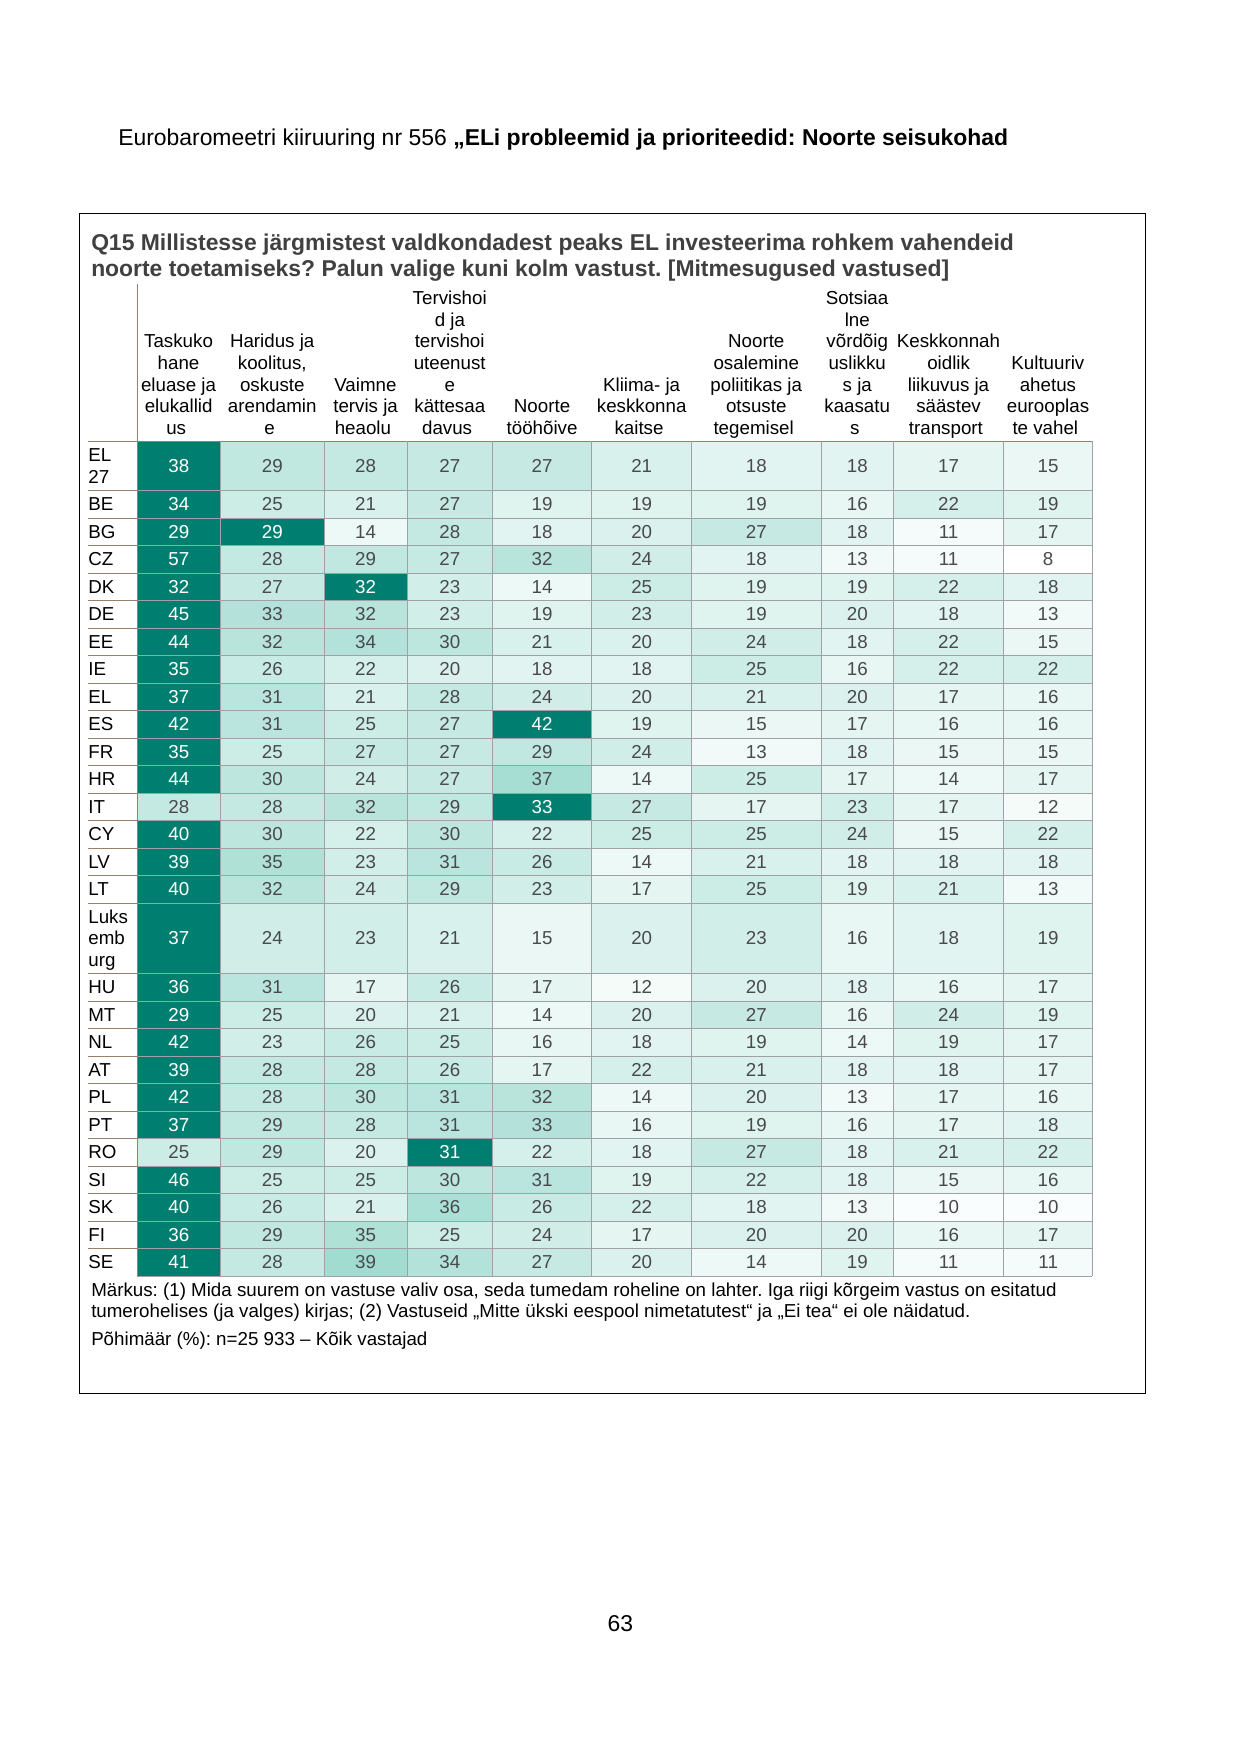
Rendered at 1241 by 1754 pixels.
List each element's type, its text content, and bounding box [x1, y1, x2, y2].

table_cell 29 [325, 546, 407, 573]
table_cell 18 [493, 519, 591, 545]
table_cell 39 [138, 849, 220, 875]
table_cell 16 [822, 904, 893, 973]
table_cell 13 [822, 546, 893, 573]
table_cell 11 [894, 1249, 1003, 1276]
table_cell 28 [221, 546, 324, 573]
table_cell 18 [692, 442, 821, 490]
table_cell 30 [408, 1167, 492, 1193]
table_cell NL [88, 1029, 137, 1056]
table_cell 42 [138, 711, 220, 738]
table_cell 32 [221, 876, 324, 903]
table_cell Põhimäär (%): n=25 933 – Kõik vastajad [88, 1325, 1092, 1352]
table_cell 18 [692, 546, 821, 573]
table_cell 20 [692, 1084, 821, 1111]
table_cell 31 [221, 684, 324, 710]
table_cell 28 [221, 1057, 324, 1083]
table_cell 13 [822, 1084, 893, 1111]
table_cell LV [88, 849, 137, 875]
table_cell 25 [325, 1167, 407, 1193]
table_cell 16 [1004, 711, 1092, 738]
table_cell 13 [1004, 876, 1092, 903]
table_cell PT [88, 1112, 137, 1138]
table_cell 19 [822, 574, 893, 600]
table_cell Kliima- ja keskkonnakaitse [591, 284, 691, 441]
table_cell 27 [592, 794, 691, 820]
table_cell 23 [822, 794, 893, 820]
table_cell 19 [692, 574, 821, 600]
table_cell 23 [408, 601, 492, 628]
table_cell 28 [221, 1249, 324, 1276]
table_cell 29 [493, 739, 591, 765]
table_cell 20 [822, 684, 893, 710]
table_cell 34 [325, 629, 407, 655]
table_cell 28 [325, 1112, 407, 1138]
table_cell 19 [592, 491, 691, 518]
table_cell 22 [894, 574, 1003, 600]
table_cell 28 [325, 442, 407, 490]
table_cell 17 [1004, 1057, 1092, 1083]
table_cell 19 [692, 1112, 821, 1138]
table_cell 25 [692, 821, 821, 848]
table_cell 17 [493, 974, 591, 1001]
table_cell BG [88, 519, 137, 545]
table_cell IE [88, 656, 137, 683]
table_cell 40 [138, 1194, 220, 1221]
table_cell EL [88, 684, 137, 710]
table_cell 19 [493, 491, 591, 518]
table_cell 14 [692, 1249, 821, 1276]
table_cell Kultuurivahetus eurooplaste vahel [1004, 284, 1092, 441]
table_cell FR [88, 739, 137, 765]
table_cell 31 [221, 711, 324, 738]
table_cell 22 [493, 821, 591, 848]
table_cell BE [88, 491, 137, 518]
table_cell 19 [592, 1167, 691, 1193]
table_cell 20 [692, 1222, 821, 1248]
table_cell EE [88, 629, 137, 655]
table_cell 21 [493, 629, 591, 655]
table_cell 21 [325, 684, 407, 710]
table_cell 22 [894, 656, 1003, 683]
table_cell 23 [221, 1029, 324, 1056]
table_cell 24 [592, 546, 691, 573]
table_cell 37 [493, 766, 591, 793]
table_cell DE [88, 601, 137, 628]
table_cell MT [88, 1002, 137, 1028]
table_cell 37 [138, 904, 220, 973]
table_cell 24 [325, 876, 407, 903]
table_cell ES [88, 711, 137, 738]
table_cell 19 [1004, 1002, 1092, 1028]
table_cell 24 [221, 904, 324, 973]
table_cell 20 [325, 1002, 407, 1028]
table_cell 35 [138, 739, 220, 765]
table_cell 11 [894, 546, 1003, 573]
table_cell 28 [408, 684, 492, 710]
table_cell 18 [592, 656, 691, 683]
table_cell 16 [894, 974, 1003, 1001]
table_cell Noorte tööhõive [493, 284, 591, 441]
table_cell HU [88, 974, 137, 1001]
table_cell 30 [408, 821, 492, 848]
table_cell 19 [1004, 904, 1092, 973]
table_cell 15 [1004, 739, 1092, 765]
table_cell 18 [822, 519, 893, 545]
table_cell 17 [894, 1112, 1003, 1138]
table_cell 15 [894, 1167, 1003, 1193]
table_cell 16 [894, 711, 1003, 738]
table_cell 19 [1004, 491, 1092, 518]
table_cell Vaimne tervis ja heaolu [324, 284, 407, 441]
table_cell 25 [408, 1222, 492, 1248]
table_cell 26 [221, 656, 324, 683]
table_cell 41 [138, 1249, 220, 1276]
table_cell 21 [408, 904, 492, 973]
table_cell 46 [138, 1167, 220, 1193]
table_cell 23 [592, 601, 691, 628]
table_cell 24 [592, 739, 691, 765]
table_cell 24 [493, 1222, 591, 1248]
table_cell IT [88, 794, 137, 820]
table_cell 29 [408, 876, 492, 903]
table_cell AT [88, 1057, 137, 1083]
table_cell 27 [692, 519, 821, 545]
table_cell 14 [493, 1002, 591, 1028]
table_cell 19 [692, 491, 821, 518]
table_cell 21 [894, 1139, 1003, 1166]
table_cell 26 [493, 1194, 591, 1221]
table_cell 27 [692, 1139, 821, 1166]
table_cell 31 [493, 1167, 591, 1193]
table_cell 26 [408, 1057, 492, 1083]
table_cell 30 [221, 821, 324, 848]
table_cell 25 [692, 656, 821, 683]
table_cell 17 [894, 1084, 1003, 1111]
table_cell 40 [138, 821, 220, 848]
table_cell 16 [822, 1112, 893, 1138]
table_cell Luksemburg [88, 904, 137, 973]
table_cell 22 [592, 1057, 691, 1083]
table_cell 16 [1004, 684, 1092, 710]
table_cell 32 [138, 574, 220, 600]
table_cell 33 [221, 601, 324, 628]
table_cell 14 [822, 1029, 893, 1056]
table_cell SK [88, 1194, 137, 1221]
table_cell PL [88, 1084, 137, 1111]
table_cell 17 [822, 766, 893, 793]
table_cell 15 [894, 739, 1003, 765]
table_cell 32 [325, 794, 407, 820]
table_cell 37 [138, 684, 220, 710]
table_cell 25 [592, 821, 691, 848]
table_cell CZ [88, 546, 137, 573]
table_cell 12 [592, 974, 691, 1001]
table_cell 36 [138, 1222, 220, 1248]
table_cell 22 [325, 821, 407, 848]
table_cell 23 [493, 876, 591, 903]
table_cell 23 [325, 904, 407, 973]
table_cell 29 [221, 519, 324, 545]
table_cell 22 [894, 491, 1003, 518]
table_cell 29 [138, 519, 220, 545]
table_cell 21 [692, 1057, 821, 1083]
table_cell 16 [894, 1222, 1003, 1248]
table_cell 20 [822, 601, 893, 628]
table_cell 18 [592, 1029, 691, 1056]
table_cell 20 [592, 1249, 691, 1276]
table_cell 25 [221, 1002, 324, 1028]
table_cell 17 [1004, 1029, 1092, 1056]
table_cell 25 [408, 1029, 492, 1056]
table_cell 12 [1004, 794, 1092, 820]
table_cell 16 [822, 491, 893, 518]
table_cell 57 [138, 546, 220, 573]
table_cell 28 [138, 794, 220, 820]
table_cell 26 [408, 974, 492, 1001]
table_cell 19 [894, 1029, 1003, 1056]
table_cell 35 [221, 849, 324, 875]
table_cell 31 [221, 974, 324, 1001]
table_header Q15 Millistesse järgmistest valdkondadest peaks EL investeerima rohkem vahendeid noorte toetamiseks? Palun valige kuni kolm vastust. [Mitmesugused vastused] [88, 222, 1092, 284]
table_cell 37 [138, 1112, 220, 1138]
table_cell 25 [221, 739, 324, 765]
table_cell 19 [822, 1249, 893, 1276]
table_cell 26 [493, 849, 591, 875]
table_cell 18 [822, 1057, 893, 1083]
table_cell 21 [692, 684, 821, 710]
table_cell 16 [1004, 1084, 1092, 1111]
table_cell 24 [894, 1002, 1003, 1028]
table_cell 26 [325, 1029, 407, 1056]
table_cell 44 [138, 766, 220, 793]
table_cell 27 [408, 739, 492, 765]
table_cell 17 [493, 1057, 591, 1083]
table_cell 42 [138, 1029, 220, 1056]
table_cell 17 [325, 974, 407, 1001]
table_cell 17 [692, 794, 821, 820]
table_cell 18 [592, 1139, 691, 1166]
table_cell 10 [894, 1194, 1003, 1221]
table_cell 18 [822, 1167, 893, 1193]
table_cell 28 [325, 1057, 407, 1083]
table_cell 30 [408, 629, 492, 655]
table_cell 21 [894, 876, 1003, 903]
table_cell 28 [221, 1084, 324, 1111]
table_cell 21 [408, 1002, 492, 1028]
table_cell 15 [692, 711, 821, 738]
table_cell 32 [325, 574, 407, 600]
table_cell 34 [138, 491, 220, 518]
table_cell 31 [408, 1112, 492, 1138]
table_cell 20 [592, 519, 691, 545]
table_cell FI [88, 1222, 137, 1248]
table_cell 32 [493, 546, 591, 573]
table_cell 18 [1004, 1112, 1092, 1138]
table_cell 31 [408, 849, 492, 875]
table_cell 11 [1004, 1249, 1092, 1276]
table_cell 20 [592, 1002, 691, 1028]
table_cell 20 [408, 656, 492, 683]
table_cell 13 [692, 739, 821, 765]
table_cell 24 [692, 629, 821, 655]
table_cell 36 [138, 974, 220, 1001]
table_cell 25 [692, 876, 821, 903]
table_cell 22 [493, 1139, 591, 1166]
table_cell 14 [325, 519, 407, 545]
table_cell 29 [221, 1222, 324, 1248]
table_cell 39 [138, 1057, 220, 1083]
table_cell 22 [1004, 821, 1092, 848]
table_cell 15 [894, 821, 1003, 848]
table_cell 18 [822, 629, 893, 655]
table_cell 18 [822, 849, 893, 875]
table_cell 17 [894, 684, 1003, 710]
table_cell 19 [822, 876, 893, 903]
table_cell 27 [493, 1249, 591, 1276]
table_cell 29 [221, 442, 324, 490]
table_cell 15 [493, 904, 591, 973]
table_cell CY [88, 821, 137, 848]
table_cell 19 [493, 601, 591, 628]
table_cell LT [88, 876, 137, 903]
table_cell 14 [592, 766, 691, 793]
table_cell 21 [692, 849, 821, 875]
table_cell 27 [408, 711, 492, 738]
table_cell 29 [221, 1139, 324, 1166]
table_cell 13 [822, 1194, 893, 1221]
table_cell 27 [325, 739, 407, 765]
table_cell 32 [493, 1084, 591, 1111]
table_cell 18 [894, 904, 1003, 973]
table_cell 21 [325, 491, 407, 518]
table_cell HR [88, 766, 137, 793]
table_cell 26 [221, 1194, 324, 1221]
table_cell 17 [894, 442, 1003, 490]
table_cell 18 [1004, 574, 1092, 600]
table_cell Tervishoid ja tervishoiuteenuste kättesaadavus [407, 284, 492, 441]
table_cell 17 [894, 794, 1003, 820]
table_cell Sotsiaalne võrdõiguslikkus ja kaasatus [821, 284, 893, 441]
table_cell 23 [325, 849, 407, 875]
table_cell 8 [1004, 546, 1092, 573]
table_cell 18 [493, 656, 591, 683]
table_cell 25 [221, 1167, 324, 1193]
table_cell 18 [822, 442, 893, 490]
table_cell 19 [692, 1029, 821, 1056]
table_cell 16 [592, 1112, 691, 1138]
table_cell 24 [493, 684, 591, 710]
table_cell 21 [325, 1194, 407, 1221]
table_cell 14 [493, 574, 591, 600]
table_cell 44 [138, 629, 220, 655]
table_cell 42 [138, 1084, 220, 1111]
table_cell 18 [894, 1057, 1003, 1083]
table_cell 16 [822, 656, 893, 683]
table_cell 18 [822, 974, 893, 1001]
table_cell 14 [592, 1084, 691, 1111]
table_cell 27 [408, 546, 492, 573]
table_cell 42 [493, 711, 591, 738]
table_cell 15 [1004, 629, 1092, 655]
table_cell 20 [325, 1139, 407, 1166]
table_cell SI [88, 1167, 137, 1193]
table_cell 27 [408, 442, 492, 490]
table_cell 17 [822, 711, 893, 738]
table_cell 19 [692, 601, 821, 628]
table_cell 17 [1004, 1222, 1092, 1248]
table_cell 16 [1004, 1167, 1092, 1193]
table_cell 20 [692, 974, 821, 1001]
table_cell 22 [325, 656, 407, 683]
table_cell Noorte osalemine poliitikas ja otsuste tegemisel [691, 284, 821, 441]
table_cell 17 [592, 1222, 691, 1248]
table_cell 35 [325, 1222, 407, 1248]
table_cell 18 [894, 849, 1003, 875]
table_cell 39 [325, 1249, 407, 1276]
table_cell SE [88, 1249, 137, 1276]
table_cell [88, 284, 137, 441]
table_cell 28 [221, 794, 324, 820]
table_cell 16 [493, 1029, 591, 1056]
table_cell 25 [221, 491, 324, 518]
table_cell DK [88, 574, 137, 600]
table_cell 20 [822, 1222, 893, 1248]
table_cell 22 [894, 629, 1003, 655]
table_cell 27 [408, 491, 492, 518]
table_cell 38 [138, 442, 220, 490]
table_cell 22 [692, 1167, 821, 1193]
table_cell 22 [1004, 1139, 1092, 1166]
table_cell 24 [325, 766, 407, 793]
table_cell 22 [1004, 656, 1092, 683]
table_cell 32 [325, 601, 407, 628]
table_cell 25 [692, 766, 821, 793]
table_cell 18 [822, 739, 893, 765]
table_cell 32 [221, 629, 324, 655]
table_cell 30 [221, 766, 324, 793]
table_cell 25 [592, 574, 691, 600]
table_cell 18 [1004, 849, 1092, 875]
table_cell 27 [493, 442, 591, 490]
table_cell 23 [408, 574, 492, 600]
table_cell 11 [894, 519, 1003, 545]
table_cell 33 [493, 1112, 591, 1138]
table_cell 21 [592, 442, 691, 490]
table_cell 16 [822, 1002, 893, 1028]
table_cell 31 [408, 1084, 492, 1111]
table_cell 20 [592, 684, 691, 710]
table_cell 23 [692, 904, 821, 973]
table_cell 33 [493, 794, 591, 820]
table_cell 27 [408, 766, 492, 793]
table_cell 10 [1004, 1194, 1092, 1221]
table_cell 28 [408, 519, 492, 545]
table_cell 27 [692, 1002, 821, 1028]
table_cell 29 [138, 1002, 220, 1028]
table_cell 25 [325, 711, 407, 738]
table_cell Märkus: (1) Mida suurem on vastuse valiv osa, seda tumedam roheline on lahter. Iga riigi kõrgeim vastus on esitatud tumerohelises (ja valges) kirjas; (2) Vastuseid „Mitte ükski eespool nimetatutest“ ja „Ei tea“ ei ole näidatud. [88, 1276, 1092, 1325]
table_cell EL 27 [88, 442, 137, 490]
table_cell 18 [692, 1194, 821, 1221]
table_cell 29 [408, 794, 492, 820]
table_cell 34 [408, 1249, 492, 1276]
table_cell 30 [325, 1084, 407, 1111]
table_cell Haridus ja koolitus, oskuste arendamine [220, 284, 324, 441]
table_cell 31 [408, 1139, 492, 1166]
table_cell 25 [138, 1139, 220, 1166]
table_cell 20 [592, 904, 691, 973]
table_cell Keskkonnahoidlik liikuvus ja säästev transport [893, 284, 1003, 441]
table_cell 40 [138, 876, 220, 903]
table_cell 35 [138, 656, 220, 683]
table_cell 18 [822, 1139, 893, 1166]
table_cell 45 [138, 601, 220, 628]
table_cell 13 [1004, 601, 1092, 628]
table_cell 15 [1004, 442, 1092, 490]
table_cell RO [88, 1139, 137, 1166]
table_cell Taskukohane eluase ja elukallidus [138, 284, 220, 441]
table_cell 17 [1004, 974, 1092, 1001]
table_cell 19 [592, 711, 691, 738]
table_cell 17 [592, 876, 691, 903]
table_cell 27 [221, 574, 324, 600]
table_cell 24 [822, 821, 893, 848]
table_cell 20 [592, 629, 691, 655]
table_cell 36 [408, 1194, 492, 1221]
table_cell 17 [1004, 519, 1092, 545]
table_cell 14 [592, 849, 691, 875]
table_cell 22 [592, 1194, 691, 1221]
table_cell 29 [221, 1112, 324, 1138]
table_cell 17 [1004, 766, 1092, 793]
table_cell 18 [894, 601, 1003, 628]
table_cell 14 [894, 766, 1003, 793]
